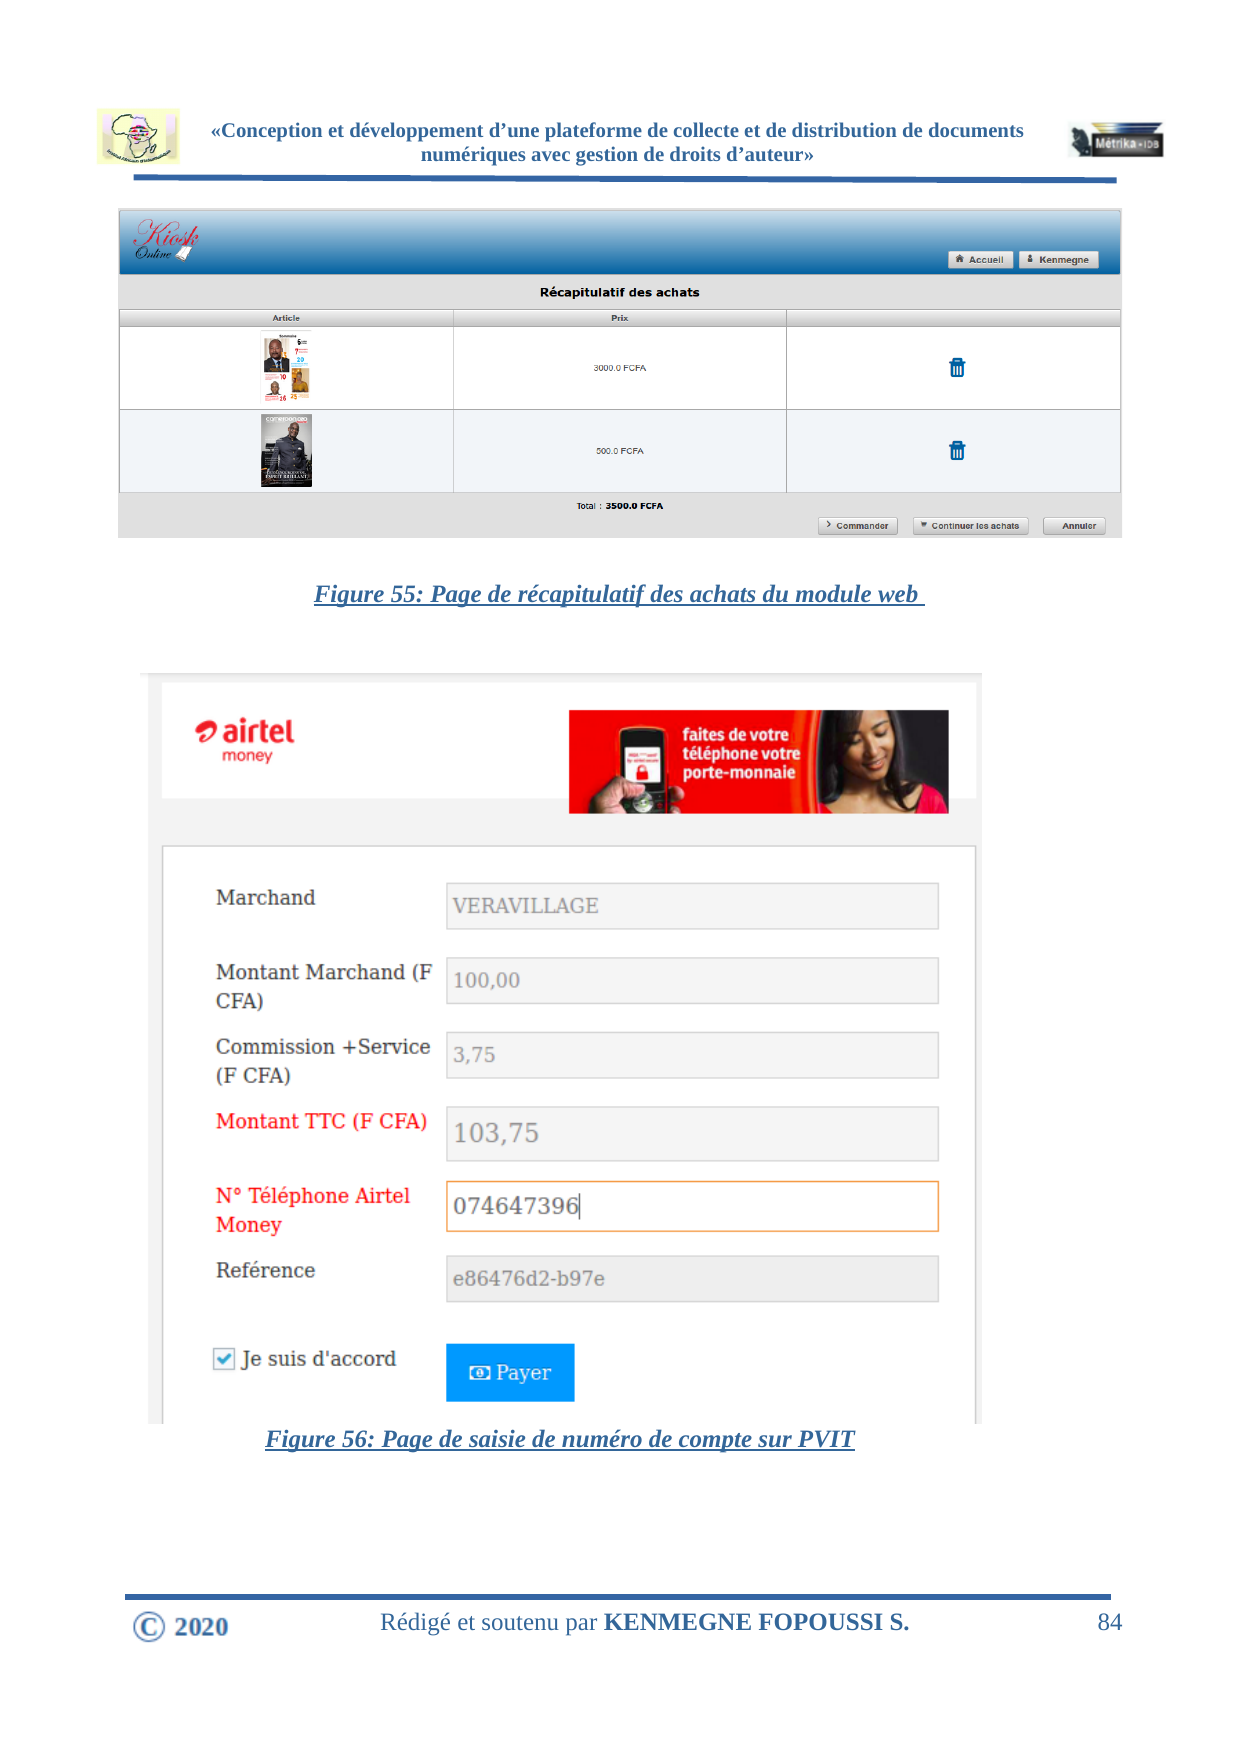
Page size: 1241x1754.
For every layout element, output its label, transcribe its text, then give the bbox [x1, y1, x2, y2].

picture [95, 107, 182, 166]
text Figure 55: Page de récapitulatif des achats du module web [42, 579, 1198, 608]
picture [140, 673, 982, 1424]
picture [126, 1604, 231, 1647]
text Figure 56: Page de saisie de numéro de compte sur PVIT [140, 1424, 982, 1453]
picture [1063, 116, 1168, 160]
picture [118, 208, 1123, 538]
